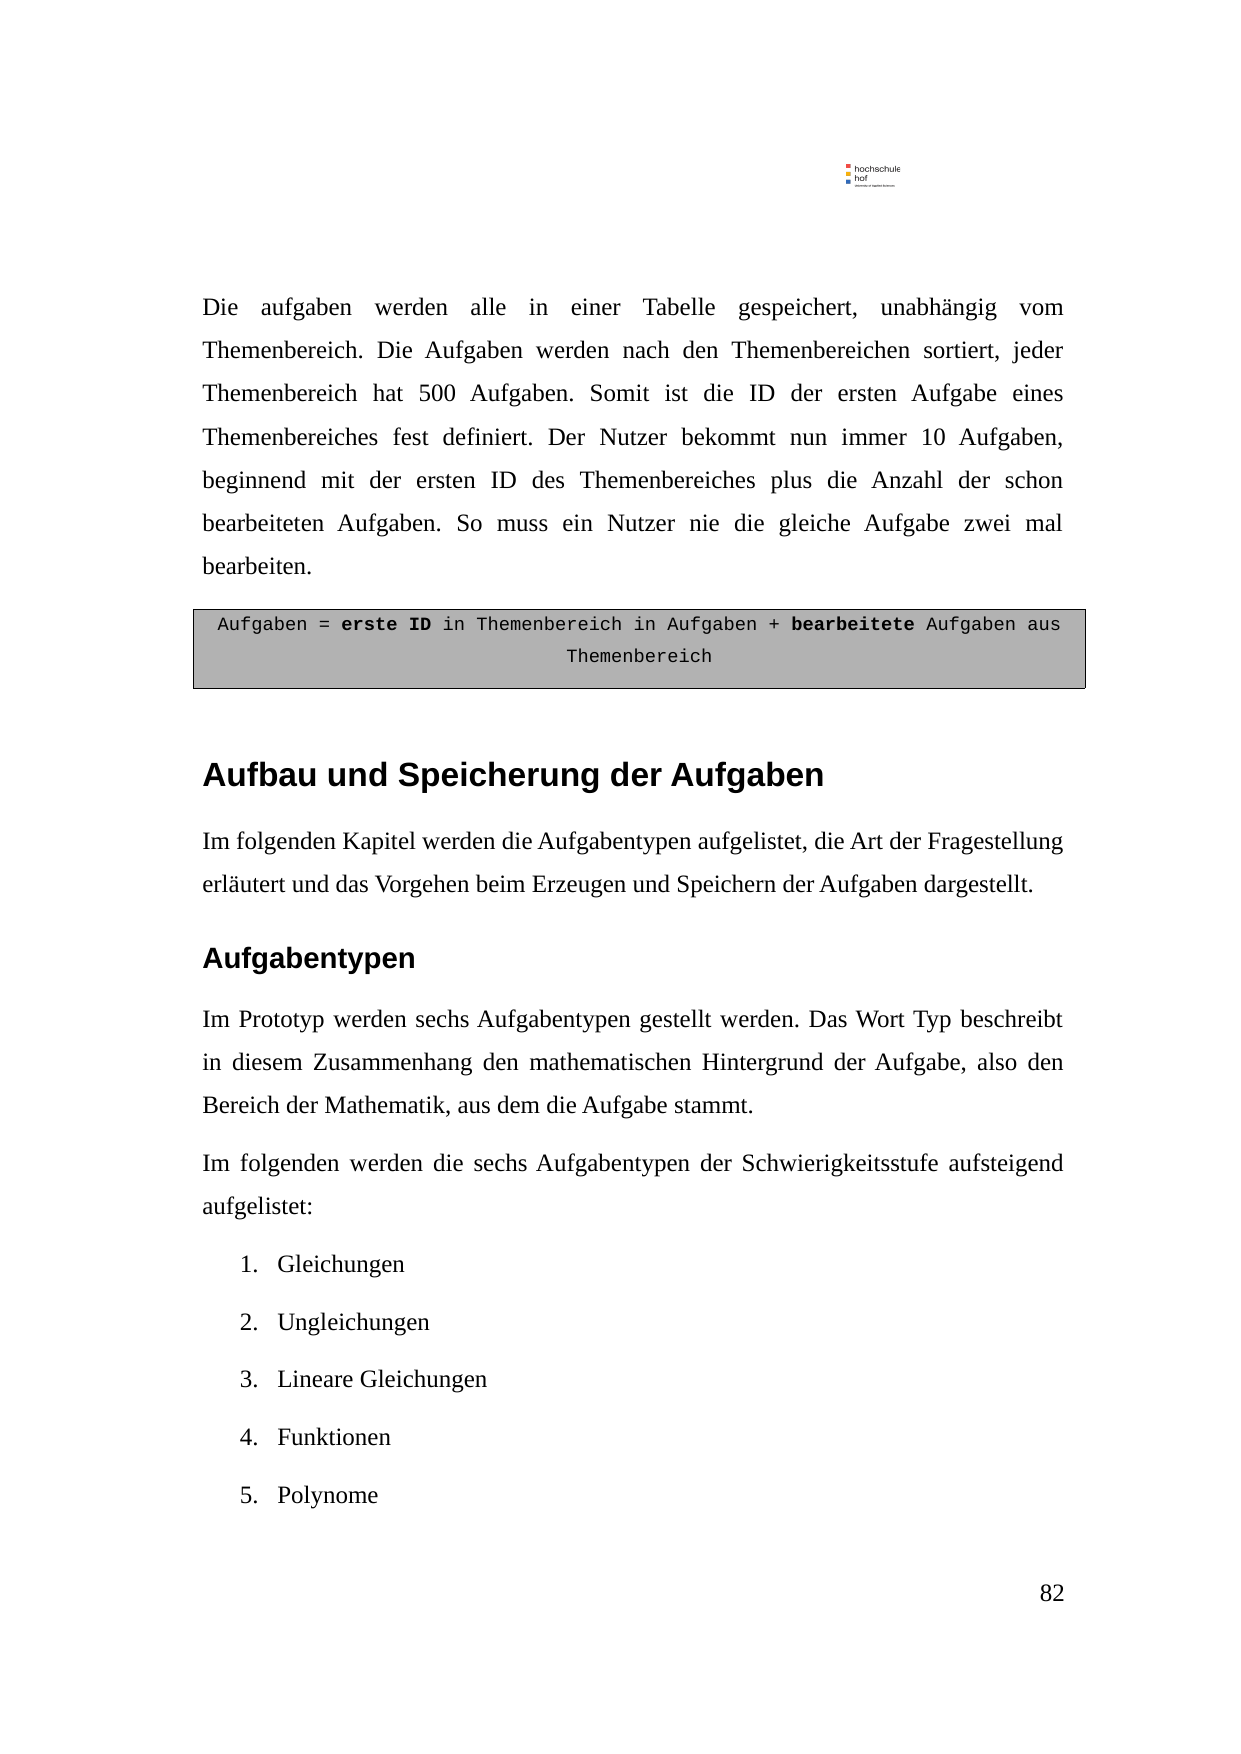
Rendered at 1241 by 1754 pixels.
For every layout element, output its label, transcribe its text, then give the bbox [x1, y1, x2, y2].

text Im Prototyp werden sechs Aufgabentypen gestellt werden. Das Wort Typ beschreibt in diesem Zusammenhang den mathematischen Hintergrund der Aufgabe, also den Bereich der Mathematik, aus dem die Aufgabe stammt. [202, 1004, 1064, 1119]
subtitle Aufbau und Speicherung der Aufgaben [202, 755, 1064, 794]
list Funktionen [239, 1422, 1064, 1451]
text Im folgenden Kapitel werden die Aufgabentypen aufgelistet, die Art der Fragestellung erläutert und das Vorgehen beim Erzeugen und Speichern der Aufgaben dargestellt. [202, 826, 1064, 898]
picture [846, 164, 901, 187]
text Im folgenden werden die sechs Aufgabentypen der Schwierigkeitsstufe aufsteigend aufgelistet: [202, 1148, 1064, 1220]
subtitle Aufgabentypen [202, 941, 1064, 975]
list Gleichungen [239, 1249, 1064, 1278]
list Polynome [239, 1480, 1064, 1509]
list Lineare Gleichungen [239, 1364, 1064, 1393]
list Ungleichungen [239, 1307, 1064, 1336]
table_header Aufgaben = erste ID in Themenbereich in Aufgaben + bearbeitete Aufgaben aus Themenbereich [194, 610, 1085, 688]
text Die aufgaben werden alle in einer Tabelle gespeichert, unabhängig vom Themenbereich. Die Aufgaben werden nach den Themenbereichen sortiert, jeder Themenbereich hat 500 Aufgaben. Somit ist die ID der ersten Aufgabe eines Themenbereiches fest definiert. Der Nutzer bekommt nun immer 10 Aufgaben, beginnend mit der ersten ID des Themenbereiches plus die Anzahl der schon bearbeiteten Aufgaben. So muss ein Nutzer nie die gleiche Aufgabe zwei mal bearbeiten. [202, 292, 1064, 580]
